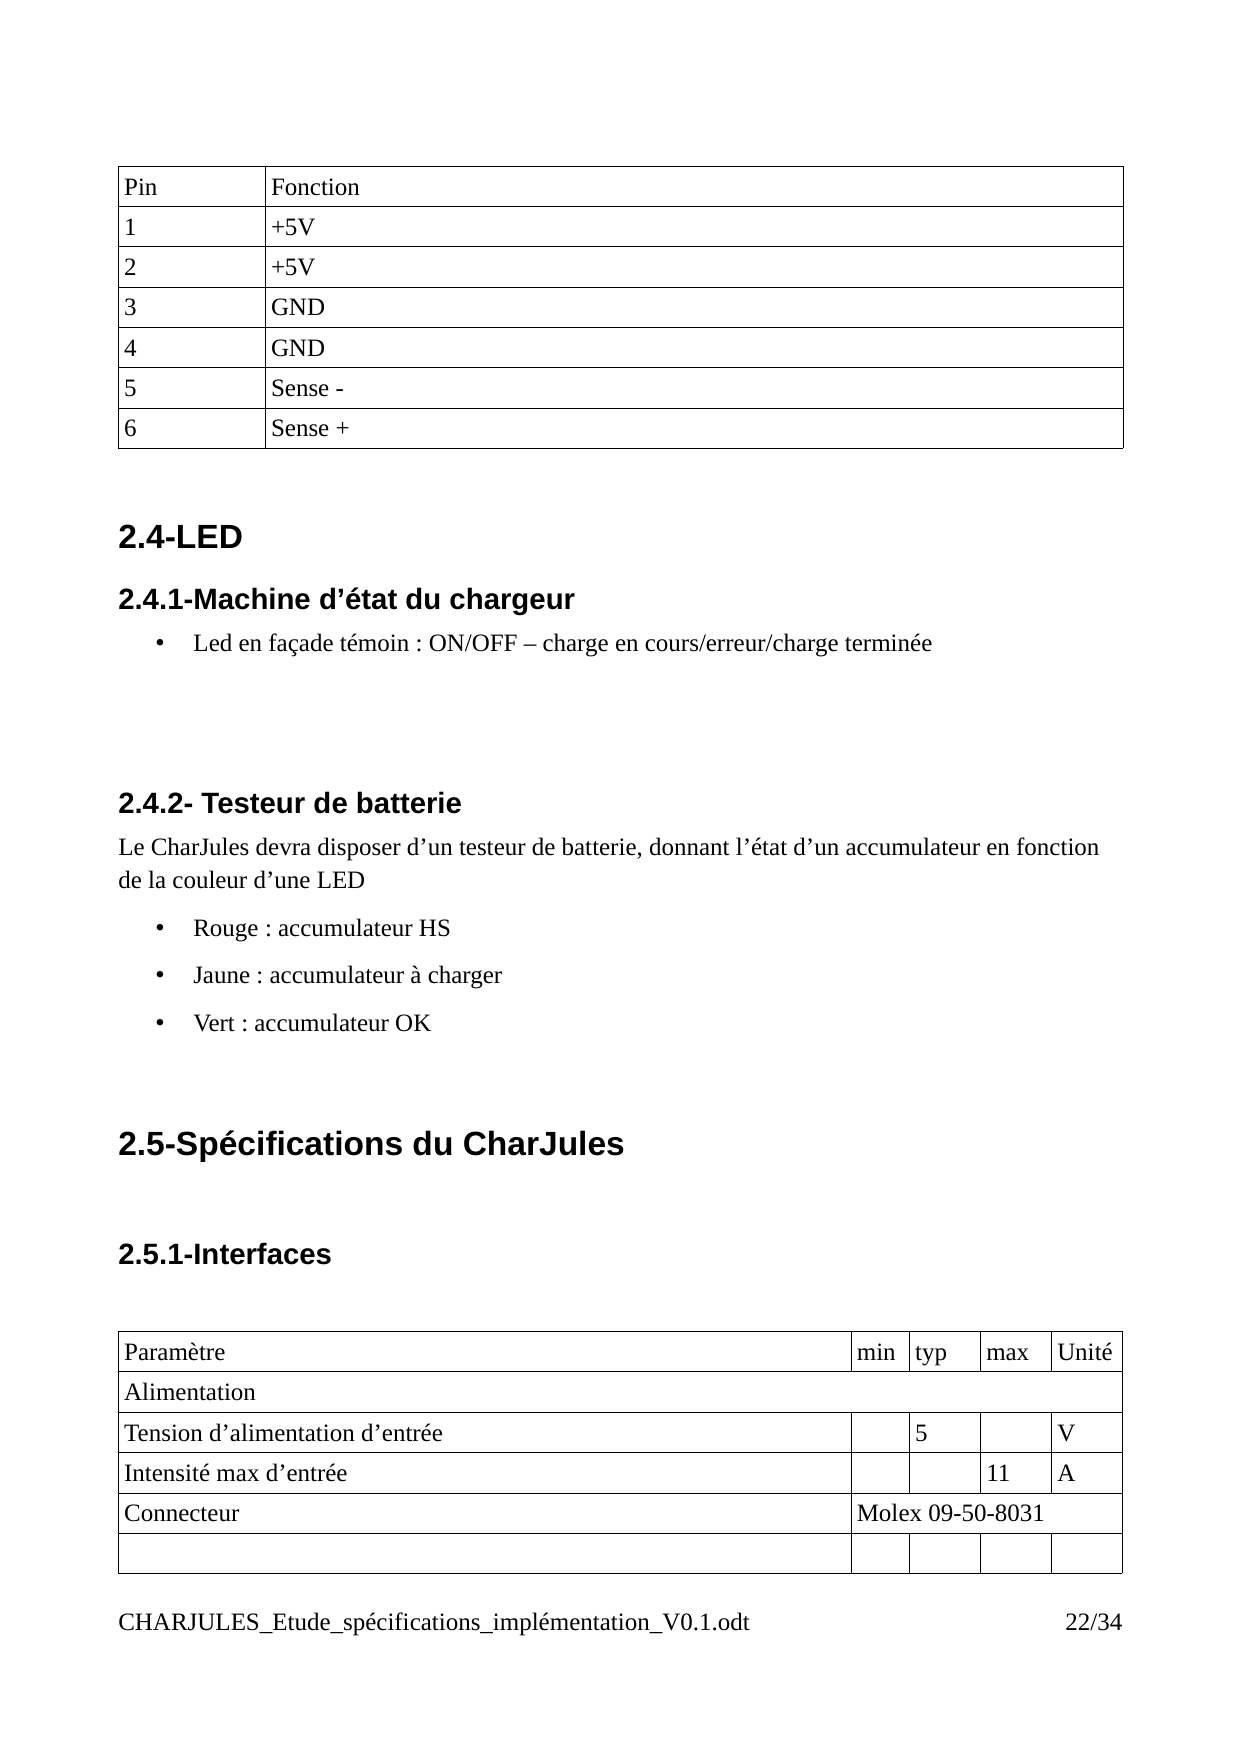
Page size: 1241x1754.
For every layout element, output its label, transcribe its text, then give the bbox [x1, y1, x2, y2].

table_header min [852, 1332, 909, 1371]
subtitle 2.5.1-Interfaces [118, 1237, 1122, 1271]
list Vert : accumulateur OK [156, 1008, 1122, 1037]
text Le CharJules devra disposer d’un testeur de batterie, donnant l’état d’un accumulateur en fonction de la couleur d’une LED [118, 832, 1122, 894]
table_header Fonction [266, 167, 1123, 206]
table_cell [1052, 1534, 1122, 1573]
table_cell +5V [266, 247, 1123, 287]
table_cell Sense - [266, 368, 1123, 408]
subtitle 2.4.1-Machine d’état du chargeur [118, 582, 1122, 616]
table_cell A [1052, 1453, 1122, 1492]
table_cell [910, 1453, 980, 1492]
table_cell [910, 1534, 980, 1573]
subtitle 2.4-LED [118, 516, 1122, 555]
table_cell GND [266, 328, 1123, 367]
table_header Pin [119, 167, 265, 206]
table_cell Tension d’alimentation d’entrée [119, 1413, 851, 1452]
table_cell 4 [119, 328, 265, 367]
table_cell Intensité max d’entrée [119, 1453, 851, 1492]
table_cell V [1052, 1413, 1122, 1452]
list Rouge : accumulateur HS [156, 913, 1122, 941]
table_cell [852, 1534, 909, 1573]
subtitle 2.4.2- Testeur de batterie [118, 786, 1122, 819]
table_cell 5 [910, 1413, 980, 1452]
list Jaune : accumulateur à charger [156, 960, 1122, 989]
table_header Paramètre [119, 1332, 851, 1371]
subtitle 2.5-Spécifications du CharJules [118, 1124, 1122, 1163]
table_cell Sense + [266, 409, 1123, 448]
table_cell 2 [119, 247, 265, 287]
table_cell [981, 1413, 1051, 1452]
table_cell [852, 1413, 909, 1452]
table_header max [981, 1332, 1051, 1371]
table_cell 1 [119, 207, 265, 246]
table_header typ [910, 1332, 980, 1371]
table_cell 11 [981, 1453, 1051, 1492]
table_cell +5V [266, 207, 1123, 246]
table_cell 5 [119, 368, 265, 408]
table_cell 6 [119, 409, 265, 448]
list Led en façade témoin : ON/OFF – charge en cours/erreur/charge terminée [156, 628, 1122, 657]
table_header Unité [1052, 1332, 1122, 1371]
table_cell [852, 1453, 909, 1492]
table_cell Connecteur [119, 1494, 851, 1533]
table_cell [119, 1534, 851, 1573]
table_cell 3 [119, 288, 265, 327]
table_cell [981, 1534, 1051, 1573]
table_cell Molex 09-50-8031 [852, 1494, 1122, 1533]
table_cell GND [266, 288, 1123, 327]
table_cell Alimentation [119, 1372, 1122, 1412]
